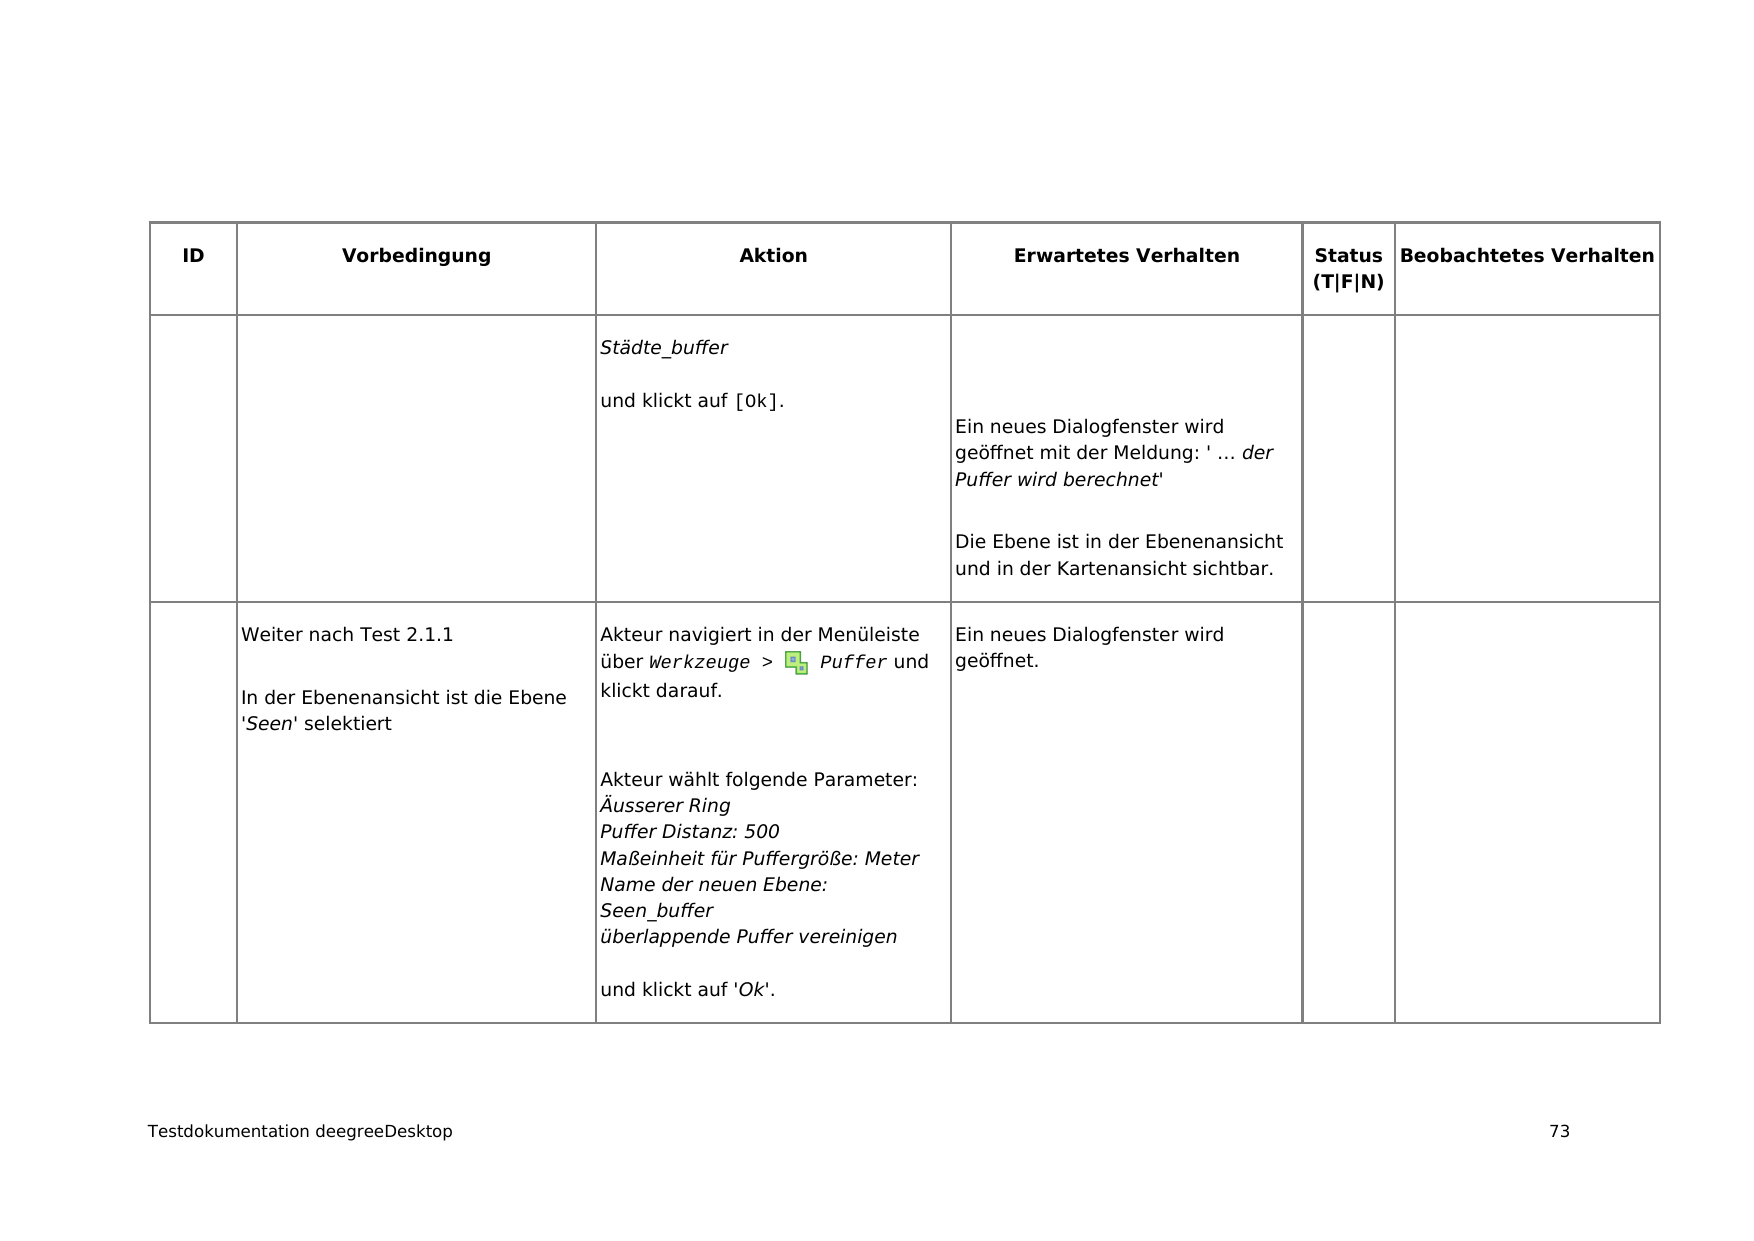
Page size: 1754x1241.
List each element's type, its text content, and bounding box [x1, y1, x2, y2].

table_cell [151, 316, 236, 601]
table_header Vorbedingung [238, 224, 595, 314]
table_cell [1396, 316, 1659, 601]
table_cell Weiter nach Test 2.1.1 In der Ebenenansicht ist die Ebene 'Seen' selektiert [238, 603, 595, 1022]
table_cell [151, 603, 236, 1022]
table_header ID [151, 224, 236, 314]
table_cell Akteur navigiert in der Menüleiste über Werkzeuge > Puffer und klickt darauf. Akteur wählt folgende Parameter: Äusserer Ring Puffer Distanz: 500 Maßeinheit für Puffergröße: Meter Name der neuen Ebene: Seen_buffer überlappende Puffer vereinigen und klickt auf 'Ok'. [597, 603, 950, 1022]
table_header Beobachtetes Verhalten [1396, 224, 1659, 314]
table_cell Städte_buffer und klickt auf [Ok]. [597, 316, 950, 601]
table_header Erwartetes Verhalten [952, 224, 1301, 314]
table_header Aktion [597, 224, 950, 314]
picture [784, 650, 809, 676]
table_header Status (T|F|N) [1304, 224, 1394, 314]
table_cell [1304, 603, 1394, 1022]
table_cell [238, 316, 595, 601]
table_cell Ein neues Dialogfenster wird geöffnet. [952, 603, 1301, 1022]
table_cell [1304, 316, 1394, 601]
table_cell [1396, 603, 1659, 1022]
table_cell Ein neues Dialogfenster wird geöffnet mit der Meldung: ' … der Puffer wird berechnet' Die Ebene ist in der Ebenenansicht und in der Kartenansicht sichtbar. [952, 316, 1301, 601]
